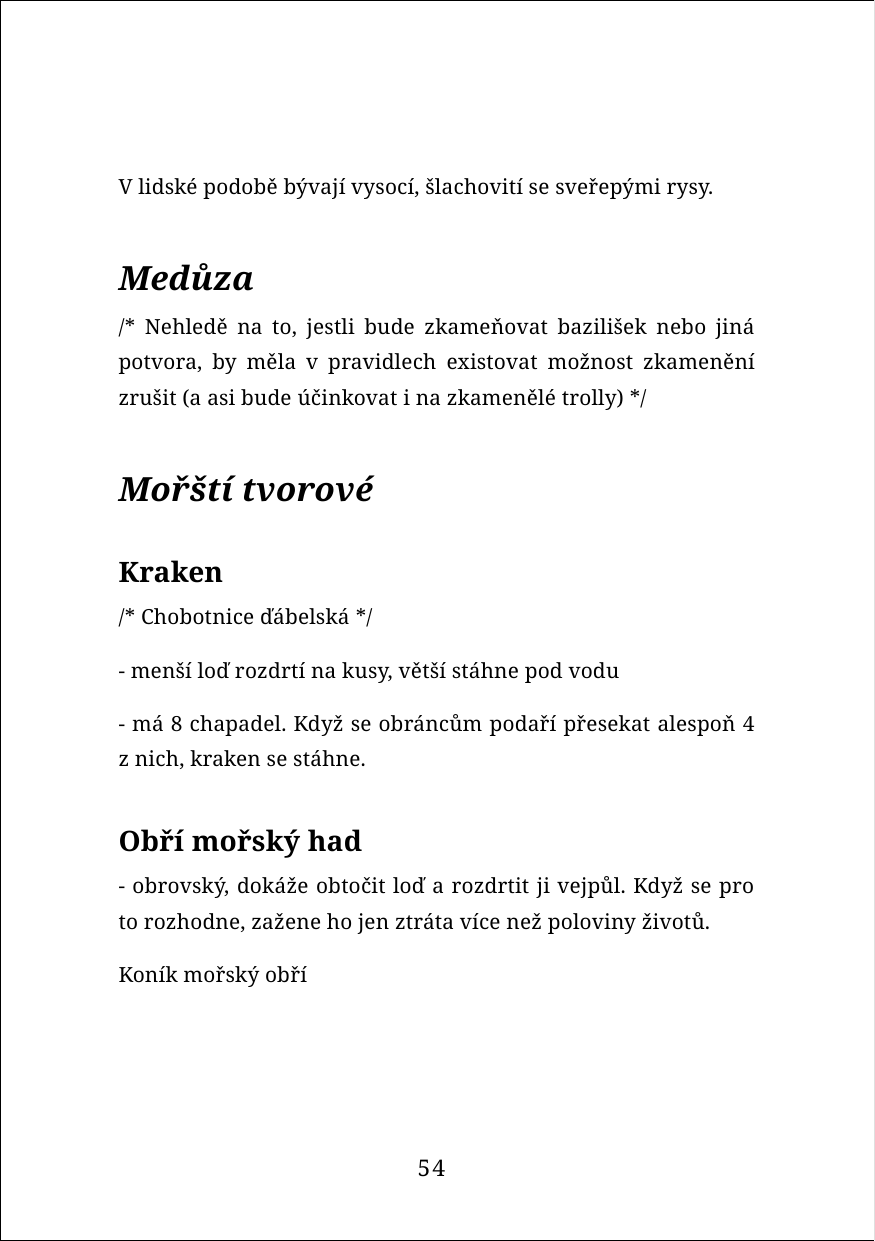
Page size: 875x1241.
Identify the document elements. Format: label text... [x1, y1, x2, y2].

text V lidské podobě bývají vysocí, šlachovití se sveřepými rysy. [118, 172, 756, 200]
subtitle Kraken [118, 552, 756, 591]
subtitle Obří mořský had [118, 821, 756, 860]
subtitle Medůza [118, 254, 756, 300]
text /* Nehledě na to, jestli bude zkameňovat bazilišek nebo jiná potvora, by měla v pravidlech existovat možnost zkamenění zrušit (a asi bude účinkovat i na zkamenělé trolly) */ [118, 312, 756, 411]
text /* Chobotnice ďábelská */ [118, 602, 756, 631]
text Koník mořský obří [118, 960, 756, 989]
text - má 8 chapadel. Když se obráncům podaří přesekat alespoň 4 z nich, kraken se stáhne. [118, 709, 756, 773]
subtitle Mořští tvorové [118, 466, 756, 511]
text - obrovský, dokáže obtočit loď a rozdrtit ji vejpůl. Když se pro to rozhodne, zažene ho jen ztráta více než poloviny životů. [118, 871, 756, 935]
text - menší loď rozdrtí na kusy, větší stáhne pod vodu [118, 656, 756, 684]
